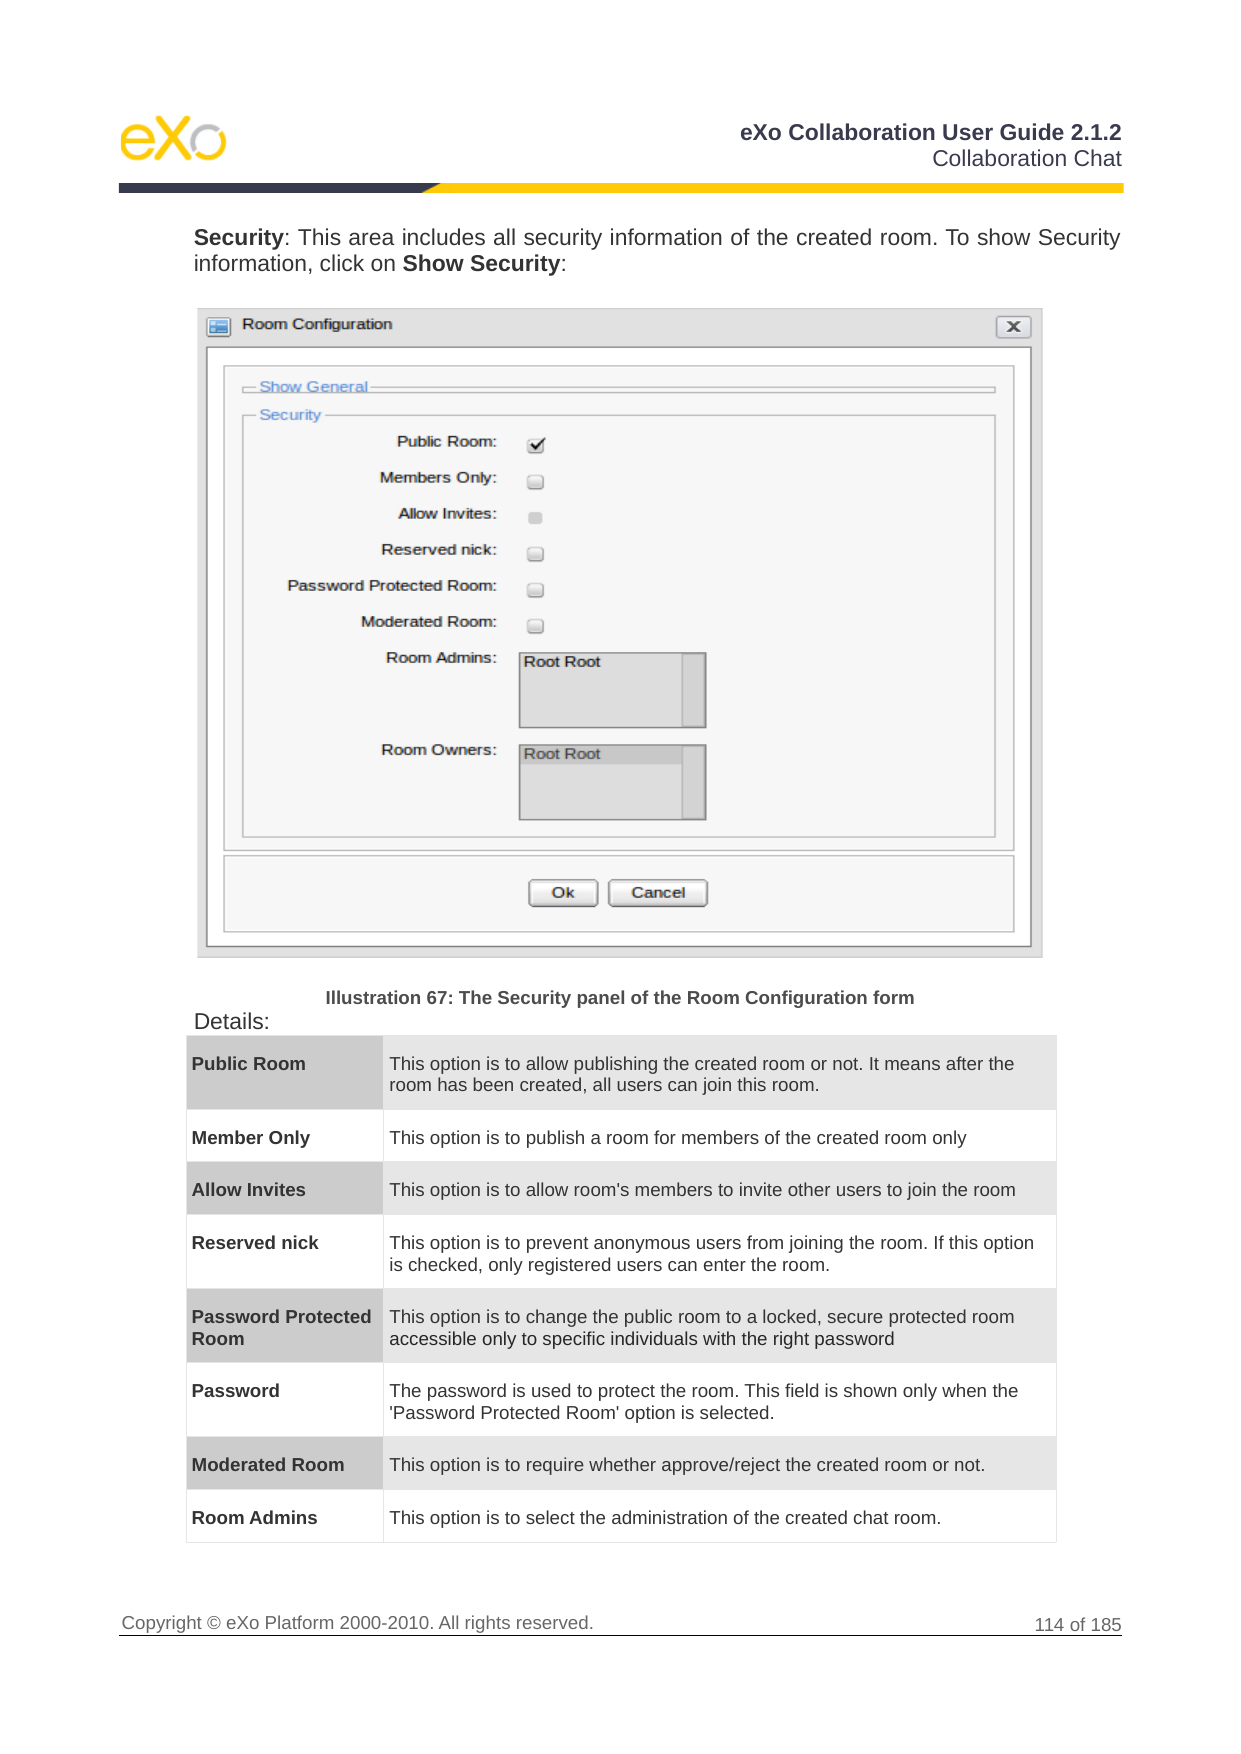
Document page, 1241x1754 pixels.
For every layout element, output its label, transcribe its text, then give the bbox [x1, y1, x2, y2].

table_cell This option is to publish a room for members of the created room only [384, 1110, 1056, 1161]
table_header Public Room [187, 1036, 383, 1109]
table_cell This option is to change the public room to a locked, secure protected room accessible only to specific individuals with the right password [384, 1289, 1056, 1362]
table_cell Reserved nick [187, 1215, 383, 1288]
picture [118, 183, 1124, 193]
table_cell Password [187, 1363, 383, 1436]
table_cell This option is to allow room's members to invite other users to join the room [384, 1162, 1056, 1214]
table_cell Password Protected Room [187, 1289, 383, 1362]
list Security: This area includes all security information of the created room. To show Security information, click on Show Security: [156, 223, 1122, 276]
table_cell This option is to prevent anonymous users from joining the room. If this option is checked, only registered users can enter the room. [384, 1215, 1056, 1288]
table_cell This option is to require whether approve/reject the created room or not. [384, 1437, 1056, 1489]
list Illustration 67: The Security panel of the Room Configuration form [193, 958, 1047, 1008]
table_cell Member Only [187, 1110, 383, 1161]
table_header This option is to allow publishing the created room or not. It means after the room has been created, all users can join this room. [384, 1036, 1056, 1109]
table_cell Allow Invites [187, 1162, 383, 1214]
picture [120, 115, 227, 161]
list Details: [156, 958, 1122, 1034]
table_cell The password is used to protect the room. This field is shown only when the 'Password Protected Room' option is selected. [384, 1363, 1056, 1436]
table_cell This option is to select the administration of the created chat room. [384, 1490, 1056, 1542]
picture [197, 308, 1043, 958]
table_cell Room Admins [187, 1490, 383, 1542]
table_cell Moderated Room [187, 1437, 383, 1489]
